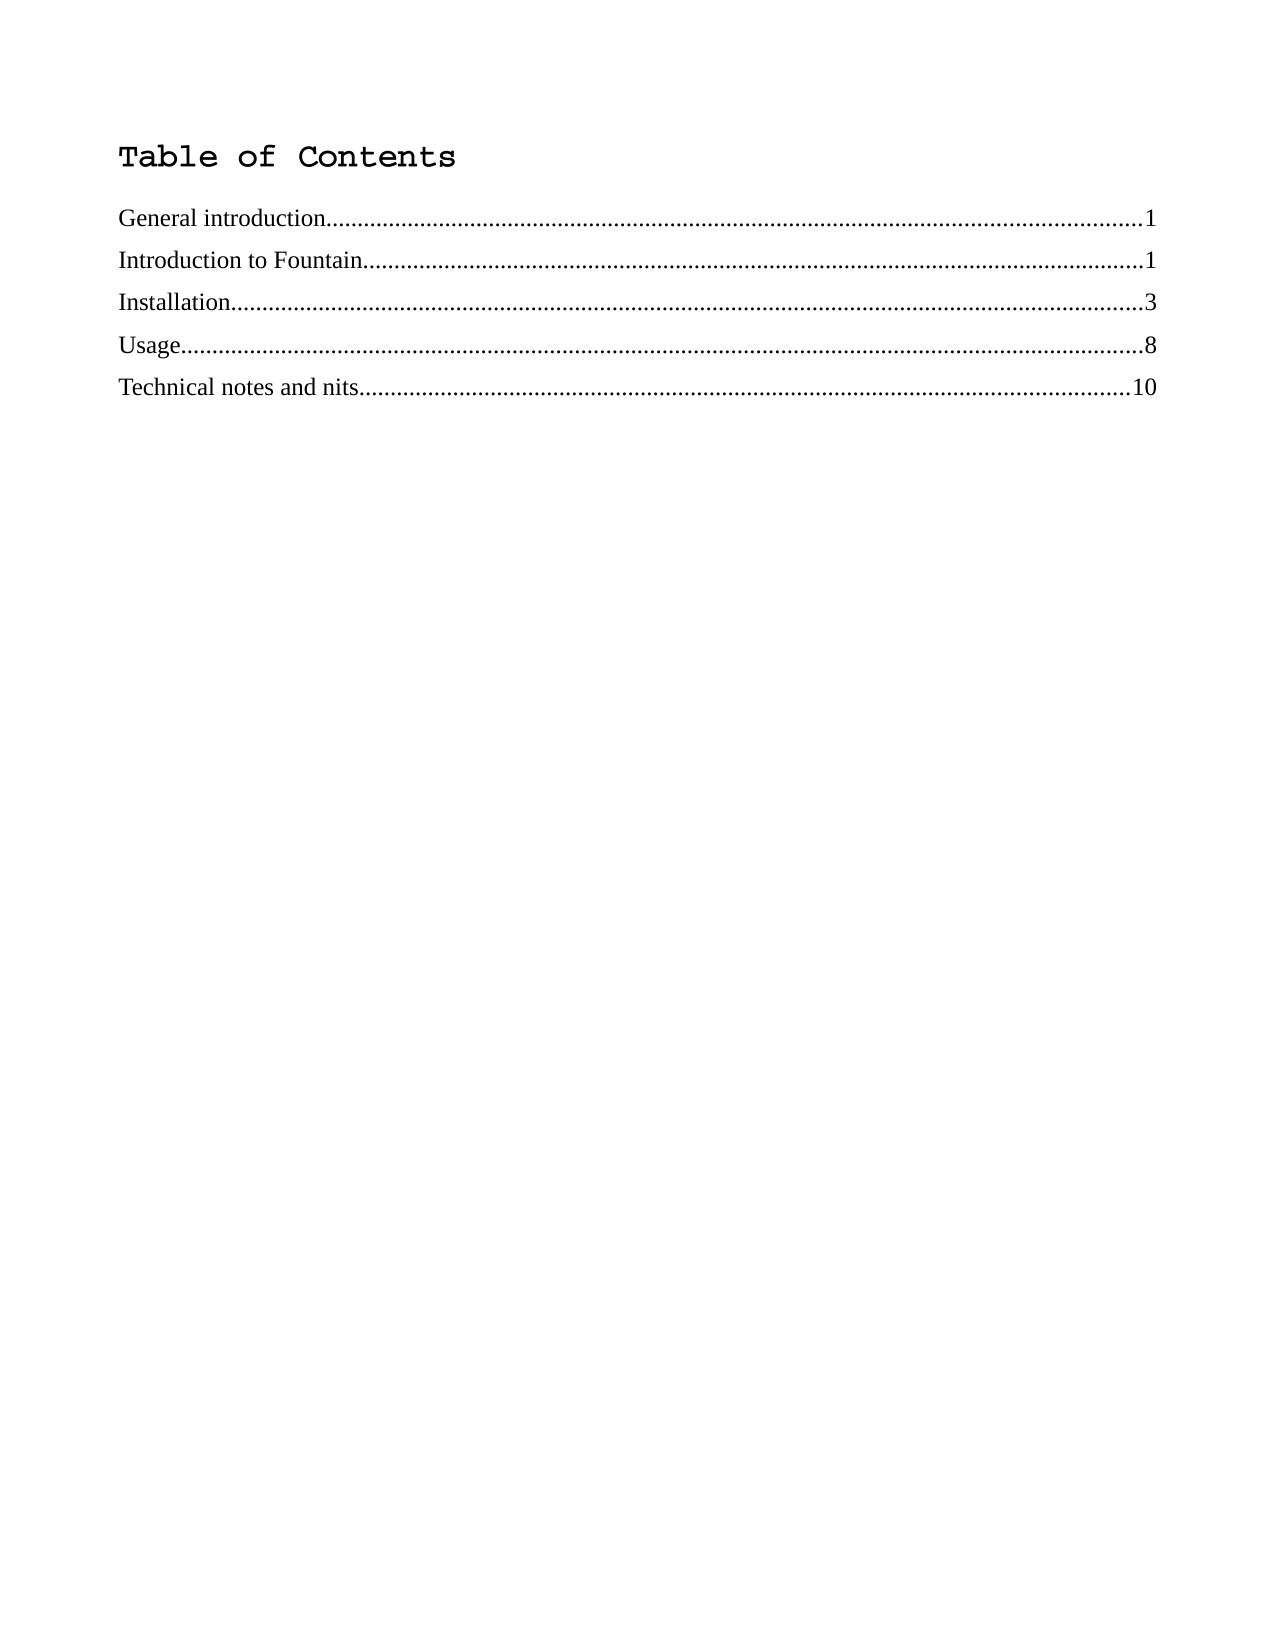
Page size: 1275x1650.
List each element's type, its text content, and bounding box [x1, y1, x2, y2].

text Introduction to Fountain 1 [118, 245, 1157, 274]
subtitle Table of Contents [118, 143, 1157, 177]
text Technical notes and nits 10 [118, 372, 1157, 401]
text General introduction 1 [118, 203, 1157, 232]
text Usage 8 [118, 330, 1157, 358]
text Installation 3 [118, 287, 1157, 316]
